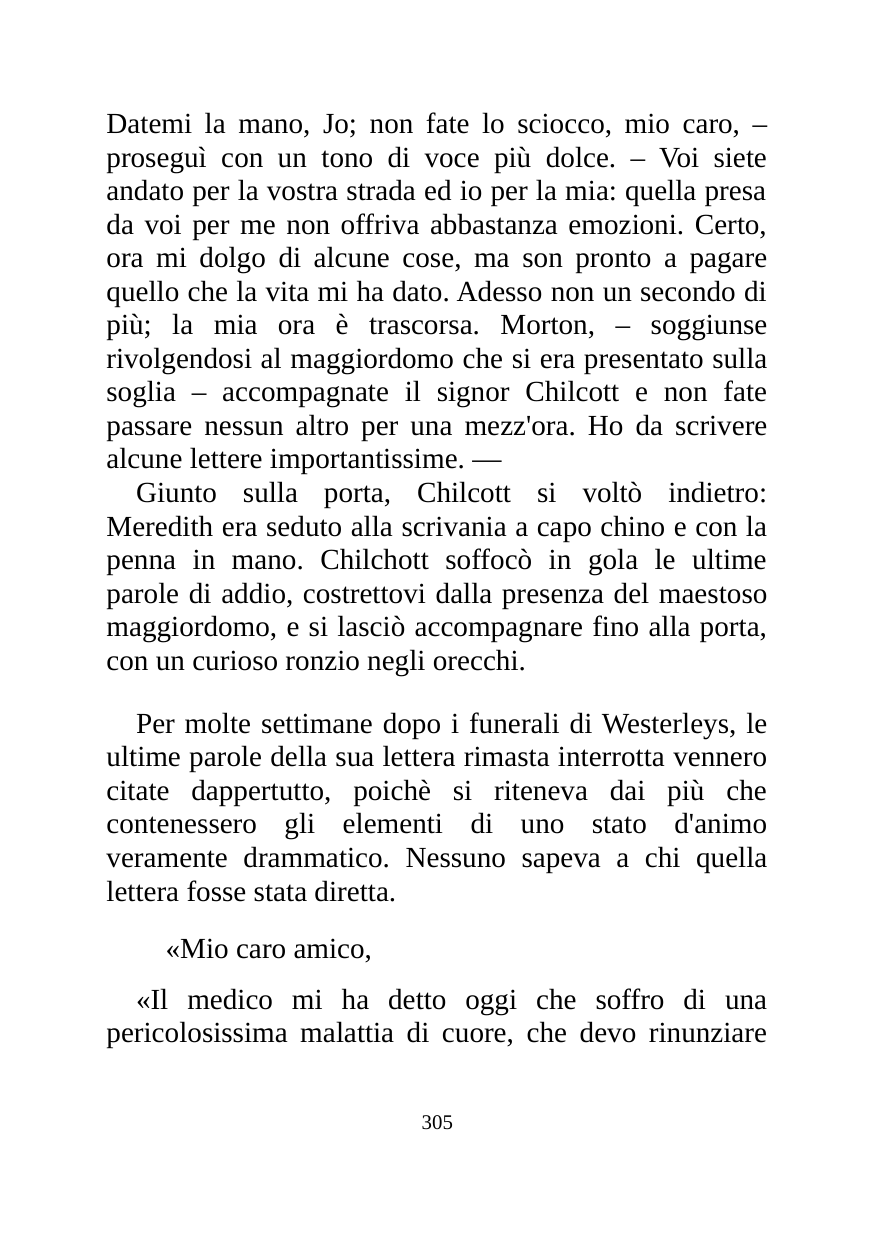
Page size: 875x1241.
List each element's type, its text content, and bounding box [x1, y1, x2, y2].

text Giunto sulla porta, Chilcott si voltò indietro: Meredith era seduto alla scrivania a capo chino e con la penna in mano. Chilchott soffocò in gola le ultime parole di addio, costrettovi dalla presenza del maestoso maggiordomo, e si lasciò accompagnare fino alla porta, con un curioso ronzio negli orecchi. [106, 475, 768, 676]
text Datemi la mano, Jo; non fate lo sciocco, mio caro, – proseguì con un tono di voce più dolce. – Voi siete andato per la vostra strada ed io per la mia: quella presa da voi per me non offriva abbastanza emozioni. Certo, ora mi dolgo di alcune cose, ma son pronto a pagare quello che la vita mi ha dato. Adesso non un secondo di più; la mia ora è trascorsa. Morton, – soggiunse rivolgendosi al maggiordomo che si era presentato sulla soglia – accompagnate il signor Chilcott e non fate passare nessun altro per una mezz'ora. Ho da scrivere alcune lettere importantissime. — [106, 106, 768, 475]
text Per molte settimane dopo i funerali di Westerleys, le ultime parole della sua lettera rimasta interrotta vennero citate dappertutto, poichè si riteneva dai più che contenessero gli elementi di uno stato d'animo veramente drammatico. Nessuno sapeva a chi quella lettera fosse stata diretta. [106, 706, 768, 907]
text «Mio caro amico, [106, 931, 768, 964]
text «Il medico mi ha detto oggi che soffro di una pericolosissima malattia di cuore, che devo rinunziare [106, 982, 768, 1049]
